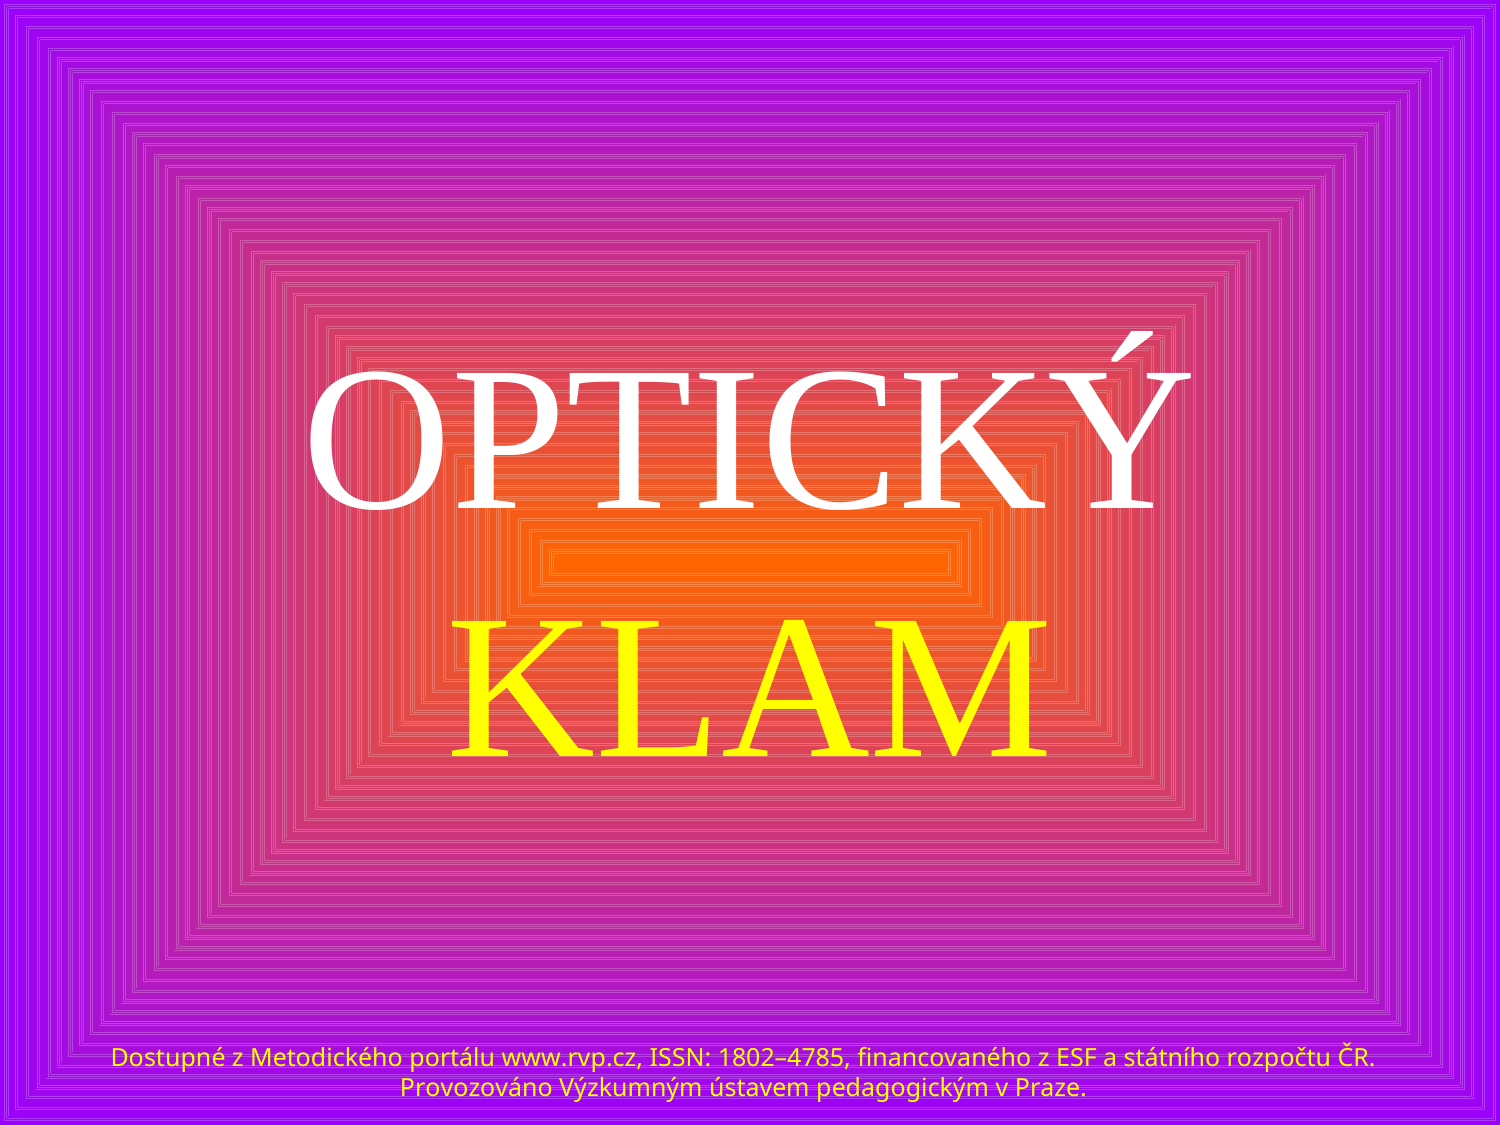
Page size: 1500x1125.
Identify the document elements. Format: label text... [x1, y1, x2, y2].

text_box Dostupné z Metodického portálu www.rvp.cz, ISSN: 1802–4785, financovaného z ESF a státního rozpočtu ČR. Provozováno Výzkumným ústavem pedagogickým v Praze. [35, 1041, 1454, 1102]
text_box OPTICKÝ KLAM [0, 294, 1500, 806]
